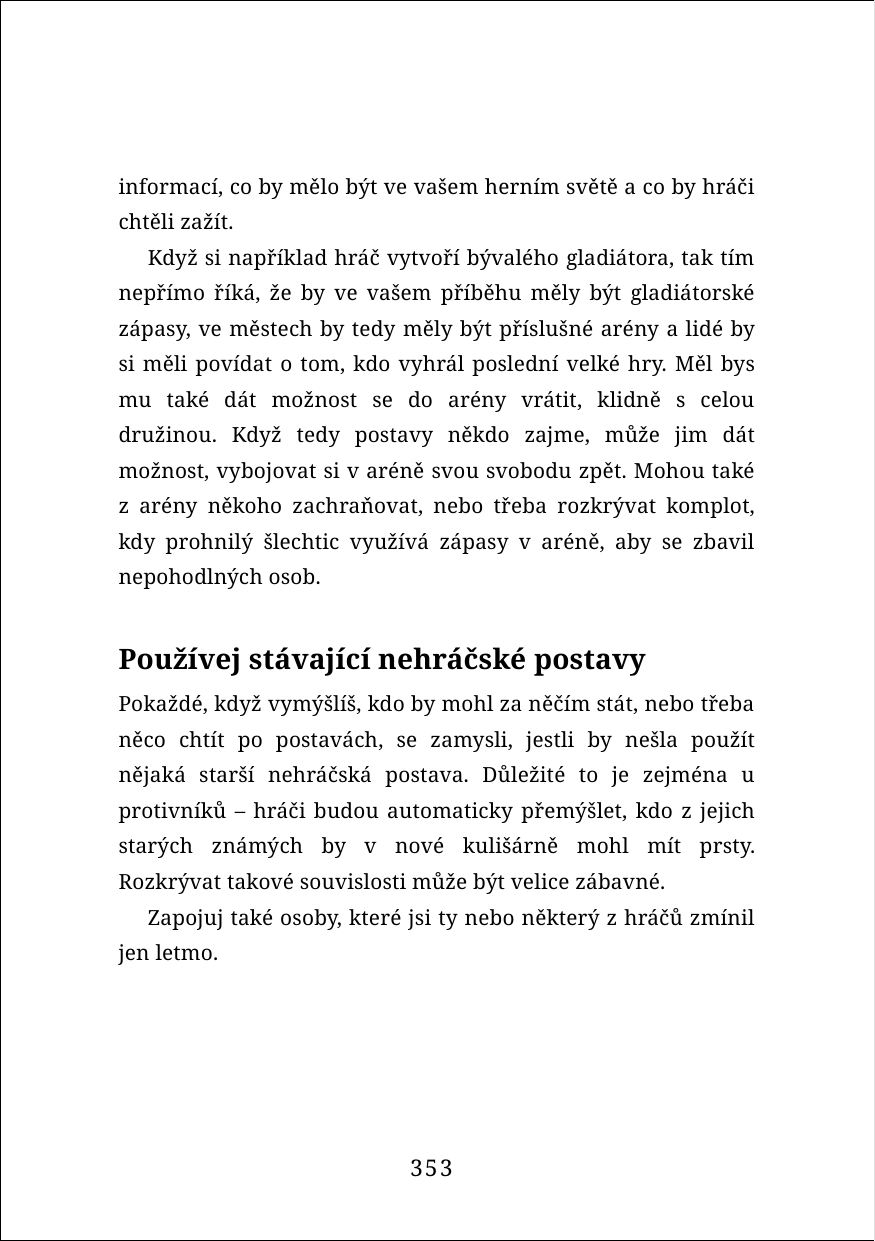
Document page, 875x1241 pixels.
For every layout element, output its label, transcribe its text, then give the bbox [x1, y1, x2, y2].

text Pokaždé, když vymýšlíš, kdo by mohl za něčím stát, nebo třeba něco chtít po postavách, se zamysli, jestli by nešla použít nějaká starší nehráčská postava. Důležité to je zejména u protivníků – hráči budou automaticky přemýšlet, kdo z jejich starých známých by v nové kulišárně mohl mít prsty. Rozkrývat takové souvislosti může být velice zábavné. Zapojuj také osoby, které jsi ty nebo některý z hráčů zmínil jen letmo. [118, 689, 756, 967]
subtitle Používej stávající nehráčské postavy [118, 639, 756, 678]
text informací, co by mělo být ve vašem herním světě a co by hráči chtěli zažít. Když si například hráč vytvoří bývalého gladiátora, tak tím nepřímo říká, že by ve vašem příběhu měly být gladiátorské zápasy, ve městech by tedy měly být příslušné arény a lidé by si měli povídat o tom, kdo vyhrál poslední velké hry. Měl bys mu také dát možnost se do arény vrátit, klidně s celou družinou. Když tedy postavy někdo zajme, může jim dát možnost, vybojovat si v aréně svou svobodu zpět. Mohou také z arény někoho zachraňovat, nebo třeba rozkrývat komplot, kdy prohnilý šlechtic využívá zápasy v aréně, aby se zbavil nepohodlných osob. [118, 172, 756, 591]
